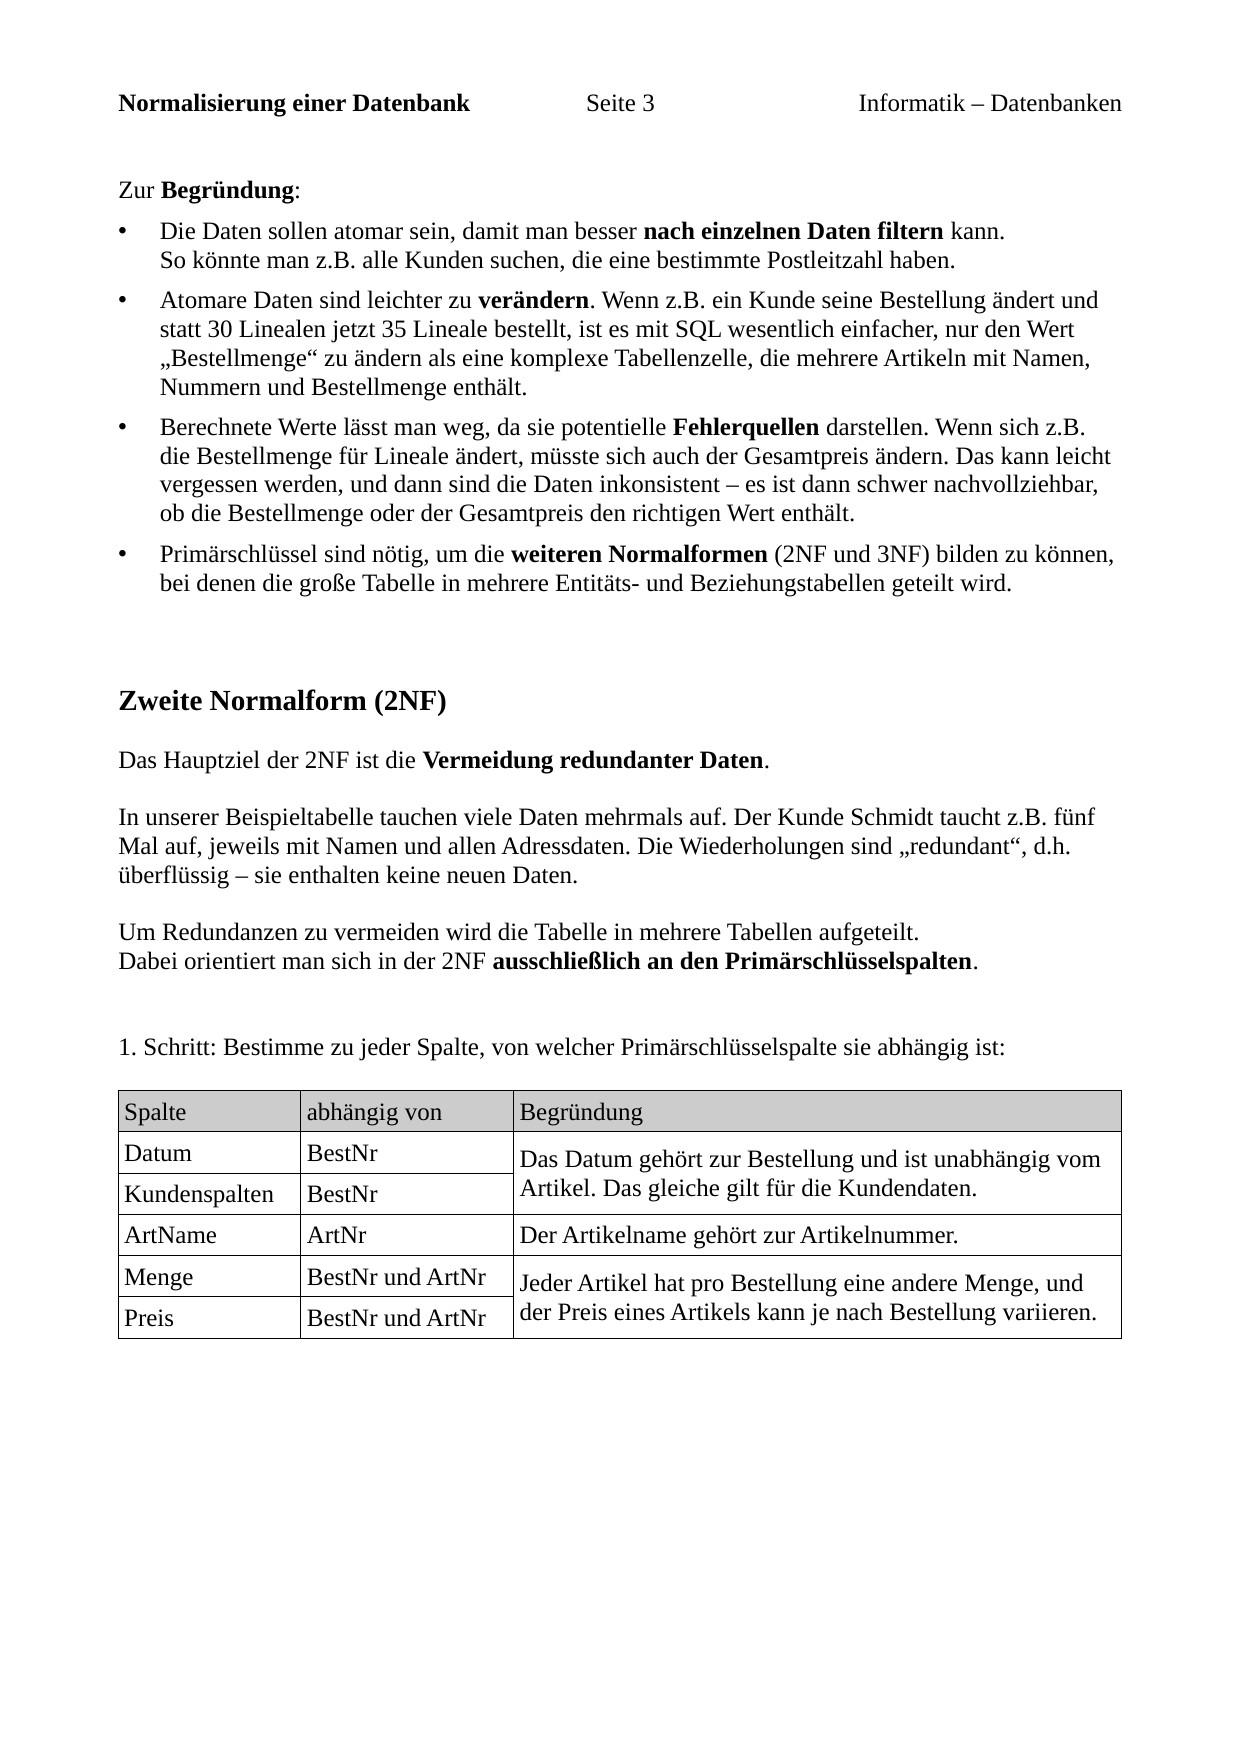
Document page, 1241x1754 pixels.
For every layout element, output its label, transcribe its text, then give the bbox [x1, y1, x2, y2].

table_cell Kundenspalten [119, 1174, 300, 1214]
table_cell ArtName [119, 1215, 300, 1255]
text Dabei orientiert man sich in der 2NF ausschließlich an den Primärschlüsselspalten. [118, 946, 1122, 975]
text 1. Schritt: Bestimme zu jeder Spalte, von welcher Primärschlüsselspalte sie abhängig ist: [118, 1032, 1122, 1061]
table_cell Menge [119, 1256, 300, 1296]
text Das Hauptziel der 2NF ist die Vermeidung redundanter Daten. [118, 745, 1122, 774]
table_cell Der Artikelname gehört zur Artikelnummer. [514, 1215, 1121, 1255]
text Zur Begründung: [118, 176, 1122, 204]
table_cell BestNr und ArtNr [301, 1256, 513, 1296]
table_cell BestNr [301, 1132, 513, 1172]
table_cell ArtNr [301, 1215, 513, 1255]
table_header Begründung [514, 1091, 1121, 1131]
table_cell Das Datum gehört zur Bestellung und ist unabhängig vom Artikel. Das gleiche gilt für die Kundendaten. [514, 1132, 1121, 1214]
table_cell Preis [119, 1297, 300, 1337]
table_cell Datum [119, 1132, 300, 1172]
text Zweite Normalform (2NF) [118, 683, 1122, 716]
list Atomare Daten sind leichter zu verändern. Wenn z.B. ein Kunde seine Bestellung ändert und statt 30 Linealen jetzt 35 Lineale bestellt, ist es mit SQL wesentlich einfacher, nur den Wert „Bestellmenge“ zu ändern als eine komplexe Tabellenzelle, die mehrere Artikeln mit Namen, Nummern und Bestellmenge enthält. [118, 285, 1122, 400]
text Um Redundanzen zu vermeiden wird die Tabelle in mehrere Tabellen aufgeteilt. [118, 917, 1122, 946]
table_cell BestNr und ArtNr [301, 1297, 513, 1337]
table_header abhängig von [301, 1091, 513, 1131]
table_header Spalte [119, 1091, 300, 1131]
text In unserer Beispieltabelle tauchen viele Daten mehrmals auf. Der Kunde Schmidt taucht z.B. fünf Mal auf, jeweils mit Namen und allen Adressdaten. Die Wiederholungen sind „redundant“, d.h. überflüssig – sie enthalten keine neuen Daten. [118, 802, 1122, 889]
table_cell Jeder Artikel hat pro Bestellung eine andere Menge, und der Preis eines Artikels kann je nach Bestellung variieren. [514, 1256, 1121, 1337]
table_cell BestNr [301, 1174, 513, 1214]
list Primärschlüssel sind nötig, um die weiteren Normalformen (2NF und 3NF) bilden zu können, bei denen die große Tabelle in mehrere Entitäts- und Beziehungstabellen geteilt wird. [118, 539, 1122, 596]
list Berechnete Werte lässt man weg, da sie potentielle Fehlerquellen darstellen. Wenn sich z.B. die Bestellmenge für Lineale ändert, müsste sich auch der Gesamtpreis ändern. Das kann leicht vergessen werden, und dann sind die Daten inkonsistent – es ist dann schwer nachvollziehbar, ob die Bestellmenge oder der Gesamtpreis den richtigen Wert enthält. [118, 412, 1122, 527]
list Die Daten sollen atomar sein, damit man besser nach einzelnen Daten filtern kann. So könnte man z.B. alle Kunden suchen, die eine bestimmte Postleitzahl haben. [118, 216, 1122, 273]
